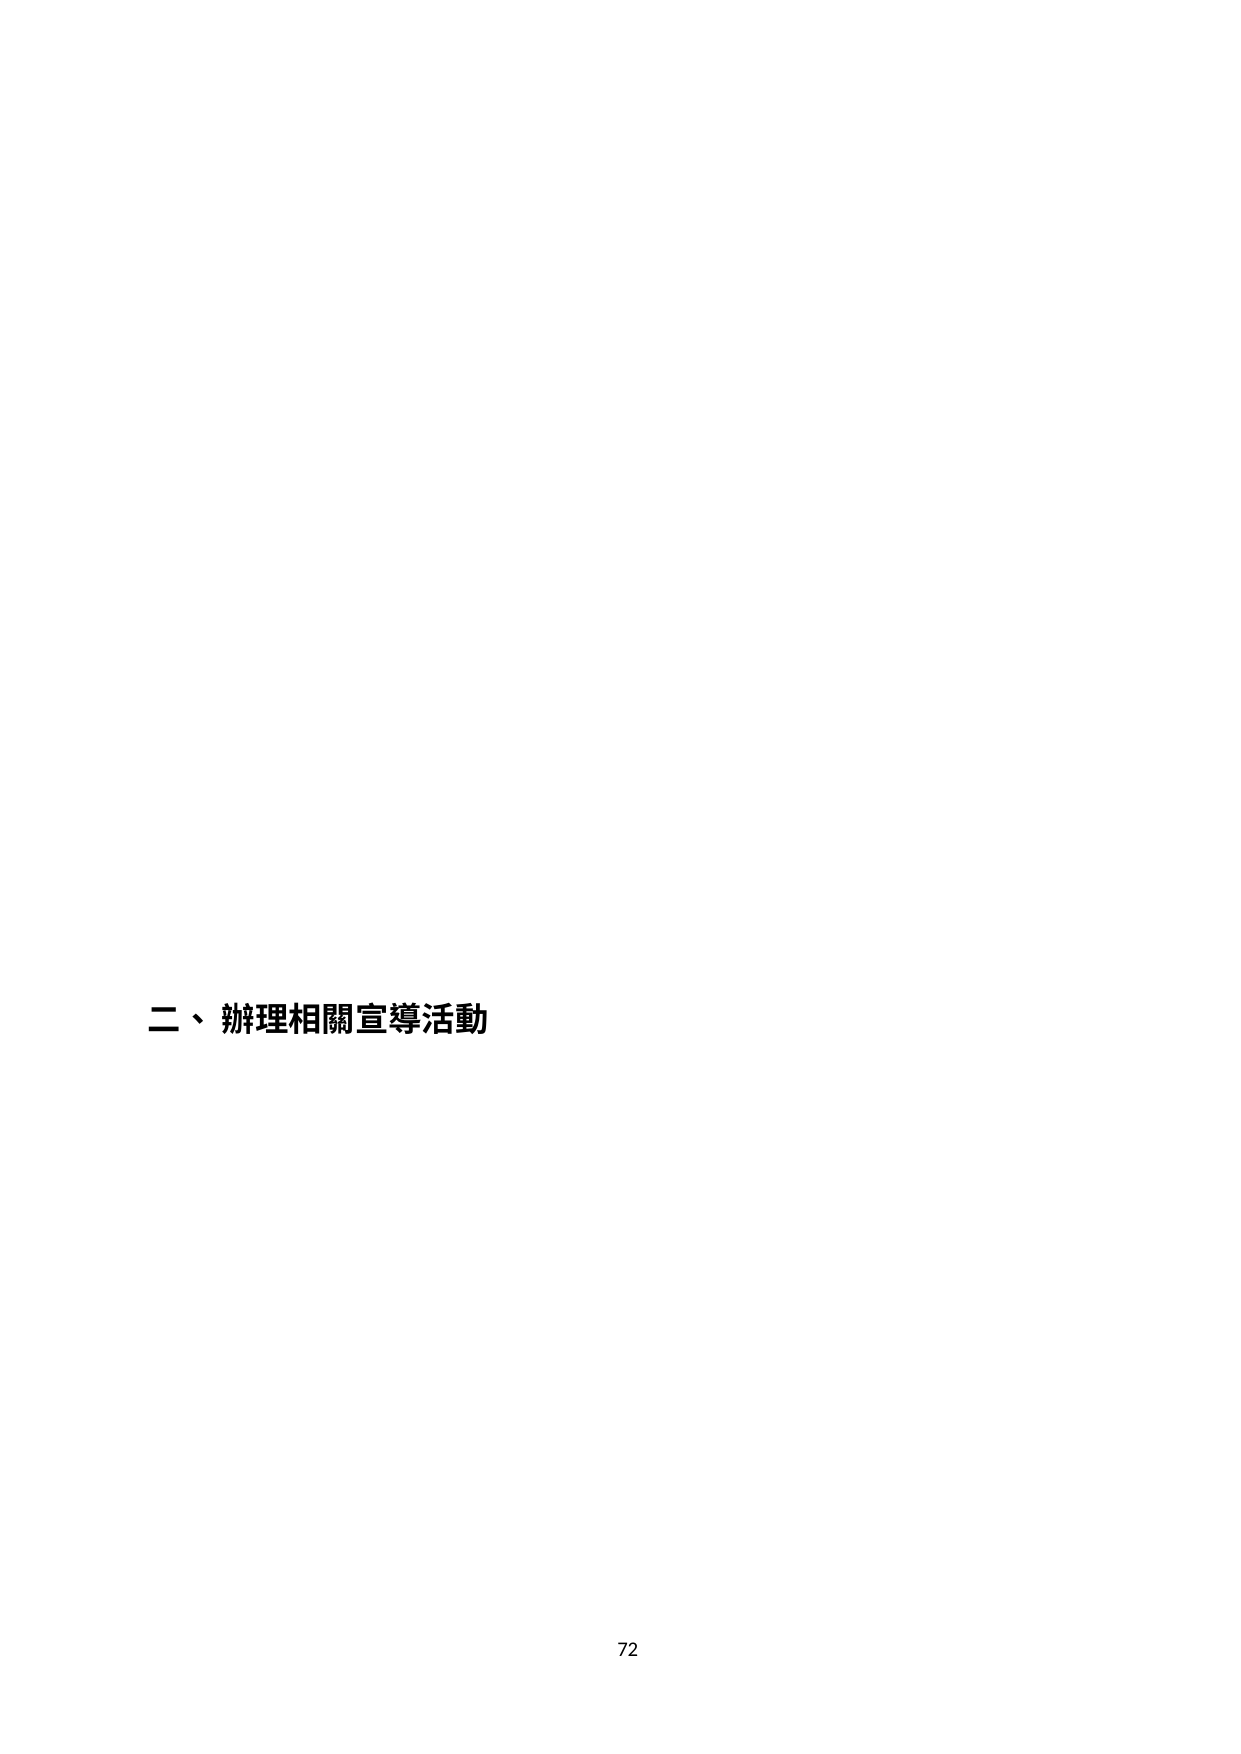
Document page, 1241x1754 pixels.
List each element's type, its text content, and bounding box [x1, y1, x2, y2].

list 辦理相關宣導活動 [148, 917, 1137, 1117]
